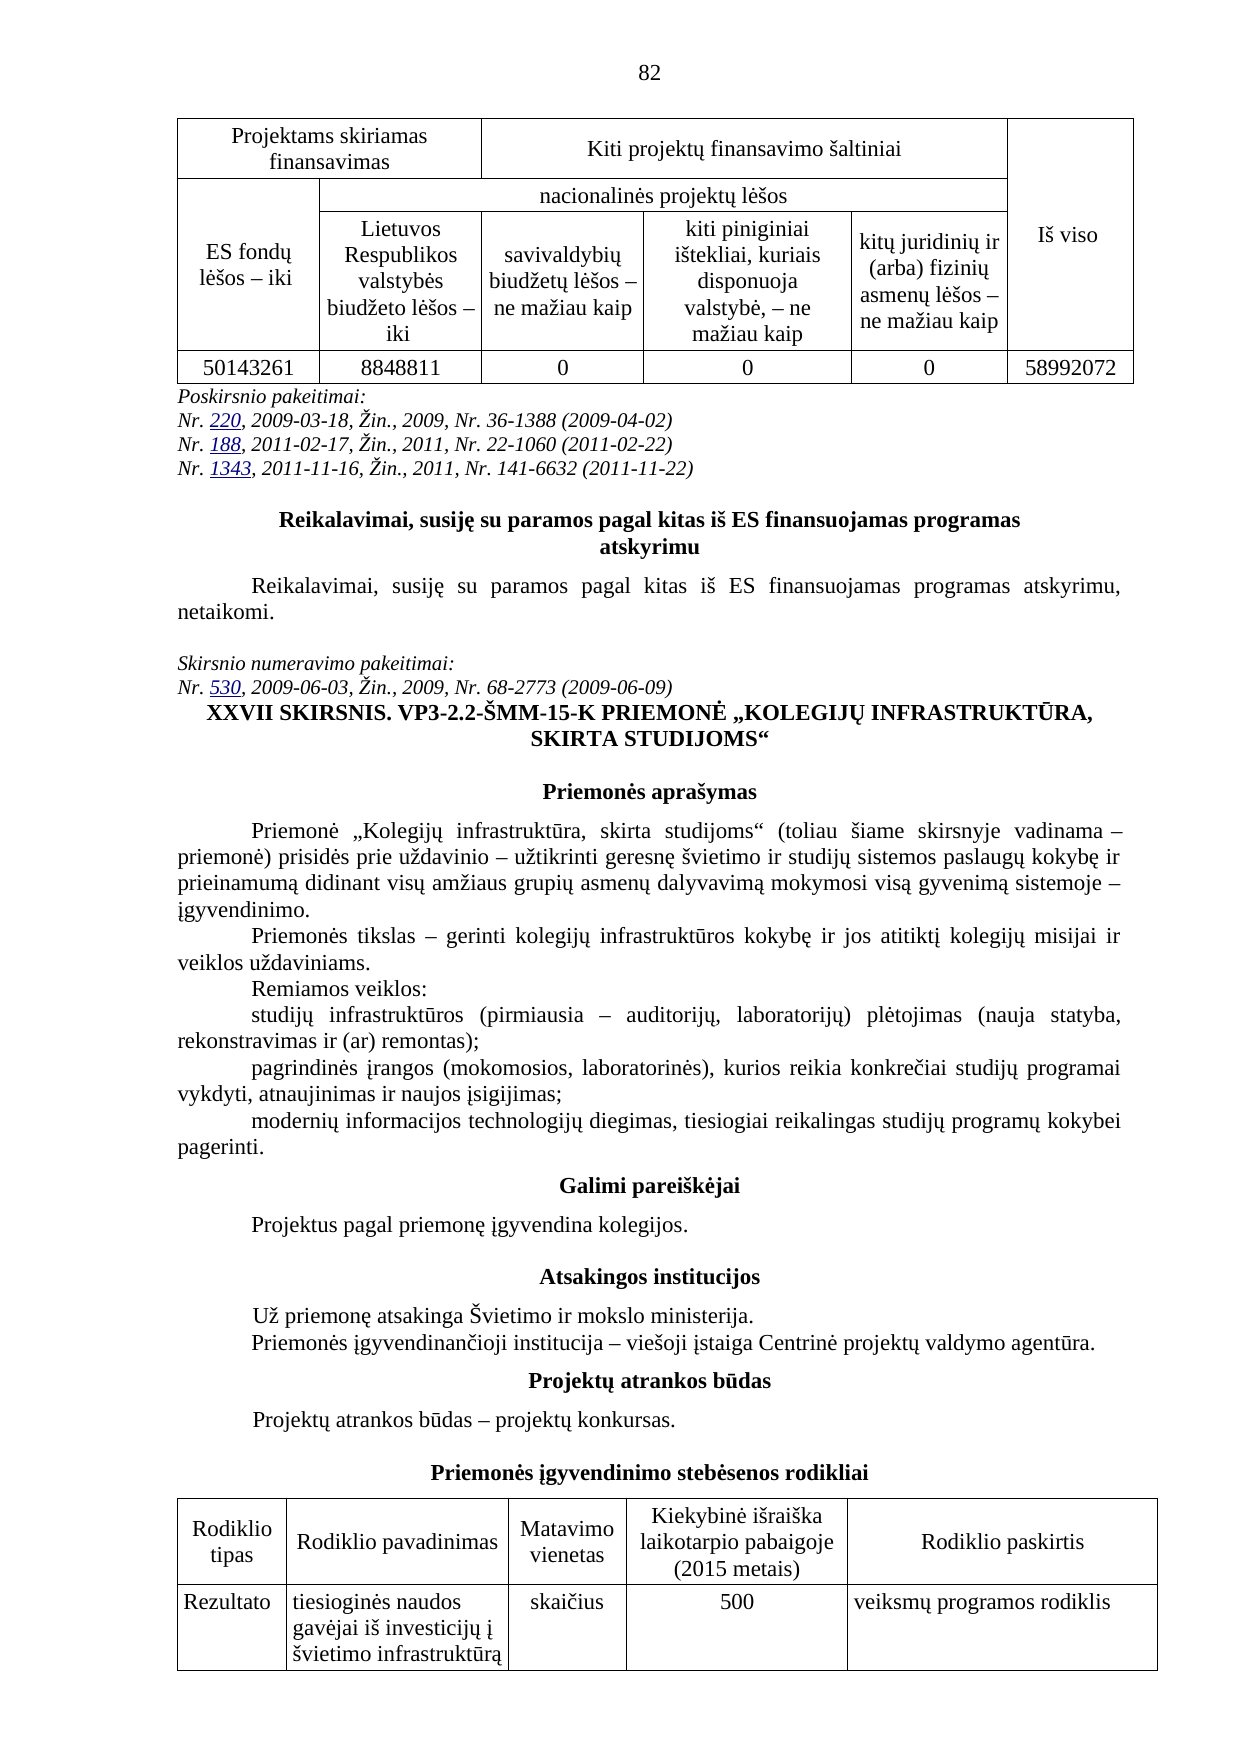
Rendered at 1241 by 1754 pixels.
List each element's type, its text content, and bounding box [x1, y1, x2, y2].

table_cell Lietuvos Respublikos valstybės biudžeto lėšos – iki [320, 212, 481, 349]
table_header Rodiklio pavadinimas [287, 1499, 508, 1584]
text Projektus pagal priemonę įgyvendina kolegijos. [177, 1211, 1122, 1237]
table_cell nacionalinės projektų lėšos [320, 179, 1007, 211]
text Priemonės tikslas – gerinti kolegijų infrastruktūros kokybę ir jos atitiktį kolegijų misijai ir veiklos uždaviniams. [177, 922, 1122, 975]
table_cell tiesioginės naudos gavėjai iš investicijų į švietimo infrastruktūrą [287, 1585, 508, 1670]
text Nr. 188, 2011-02-17, Žin., 2011, Nr. 22-1060 (2011-02-22) [177, 432, 1122, 456]
table_header Kiekybinė išraiška laikotarpio pabaigoje (2015 metais) [627, 1499, 847, 1584]
text Nr. 1343, 2011-11-16, Žin., 2011, Nr. 141-6632 (2011-11-22) [177, 456, 1122, 480]
text Priemonės įgyvendinimo stebėsenos rodikliai [177, 1459, 1122, 1485]
table_cell veiksmų programos rodiklis [848, 1585, 1157, 1670]
text Priemonės aprašymas [177, 778, 1122, 804]
text modernių informacijos technologijų diegimas, tiesiogiai reikalingas studijų programų kokybei pagerinti. [177, 1107, 1122, 1159]
text Reikalavimai, susiję su paramos pagal kitas iš ES finansuojamas programas atskyrimu [177, 506, 1122, 559]
table_cell savivaldybių biudžetų lėšos – ne mažiau kaip [482, 212, 643, 349]
table_cell 500 [627, 1585, 847, 1670]
text Atsakingos institucijos [177, 1263, 1122, 1290]
table_cell 58992072 [1008, 351, 1133, 383]
table_header Matavimo vienetas [509, 1499, 626, 1584]
text Priemonės įgyvendinančioji institucija – viešoji įstaiga Centrinė projektų valdymo agentūra. [177, 1329, 1122, 1355]
text pagrindinės įrangos (mokomosios, laboratorinės), kurios reikia konkrečiai studijų programai vykdyti, atnaujinimas ir naujos įsigijimas; [177, 1054, 1122, 1107]
text Priemonė „Kolegijų infrastruktūra, skirta studijoms“ (toliau šiame skirsnyje vadinama – priemonė) prisidės prie uždavinio – užtikrinti geresnę švietimo ir studijų sistemos paslaugų kokybę ir prieinamumą didinant visų amžiaus grupių asmenų dalyvavimą mokymosi visą gyvenimą sistemoje – įgyvendinimo. [177, 817, 1122, 922]
text Galimi pareiškėjai [177, 1172, 1122, 1198]
table_cell skaičius [509, 1585, 626, 1670]
text Projektų atrankos būdas [177, 1367, 1122, 1394]
table_header Iš viso [1008, 119, 1133, 349]
table_cell 0 [852, 351, 1007, 383]
table_cell kitų juridinių ir (arba) fizinių asmenų lėšos – ne mažiau kaip [852, 212, 1007, 349]
text studijų infrastruktūros (pirmiausia – auditorijų, laboratorijų) plėtojimas (nauja statyba, rekonstravimas ir (ar) remontas); [177, 1001, 1122, 1054]
text Nr. 220, 2009-03-18, Žin., 2009, Nr. 36-1388 (2009-04-02) [177, 408, 1122, 432]
text Nr. 530, 2009-06-03, Žin., 2009, Nr. 68-2773 (2009-06-09) [177, 675, 1122, 699]
table_cell Rezultato [178, 1585, 286, 1670]
table_cell 50143261 [178, 351, 319, 383]
table_header Kiti projektų finansavimo šaltiniai [482, 119, 1007, 178]
table_cell 0 [482, 351, 643, 383]
text XXVII SKirsnis. VP3-2.2-ŠMM-15-K PRIEMONĖ „KOLEGIJŲ INFRASTRUKTŪRA, SKIRTA STUDIJOMS“ [177, 699, 1122, 752]
table_cell 8848811 [320, 351, 481, 383]
text Už priemonę atsakinga Švietimo ir mokslo ministerija. [177, 1302, 1122, 1329]
text Poskirsnio pakeitimai: [177, 384, 1122, 408]
text Skirsnio numeravimo pakeitimai: [177, 651, 1122, 675]
text Projektų atrankos būdas – projektų konkursas. [215, 1406, 1122, 1433]
text Reikalavimai, susiję su paramos pagal kitas iš ES finansuojamas programas atskyrimu, netaikomi. [177, 572, 1122, 624]
table_header Rodiklio paskirtis [848, 1499, 1157, 1584]
table_header Rodiklio tipas [178, 1499, 286, 1584]
table_cell kiti piniginiai ištekliai, kuriais disponuoja valstybė, – ne mažiau kaip [644, 212, 851, 349]
table_cell 0 [644, 351, 851, 383]
table_cell ES fondų lėšos – iki [178, 179, 319, 349]
table_header Projektams skiriamas finansavimas [178, 119, 481, 178]
text Remiamos veiklos: [177, 975, 1122, 1001]
